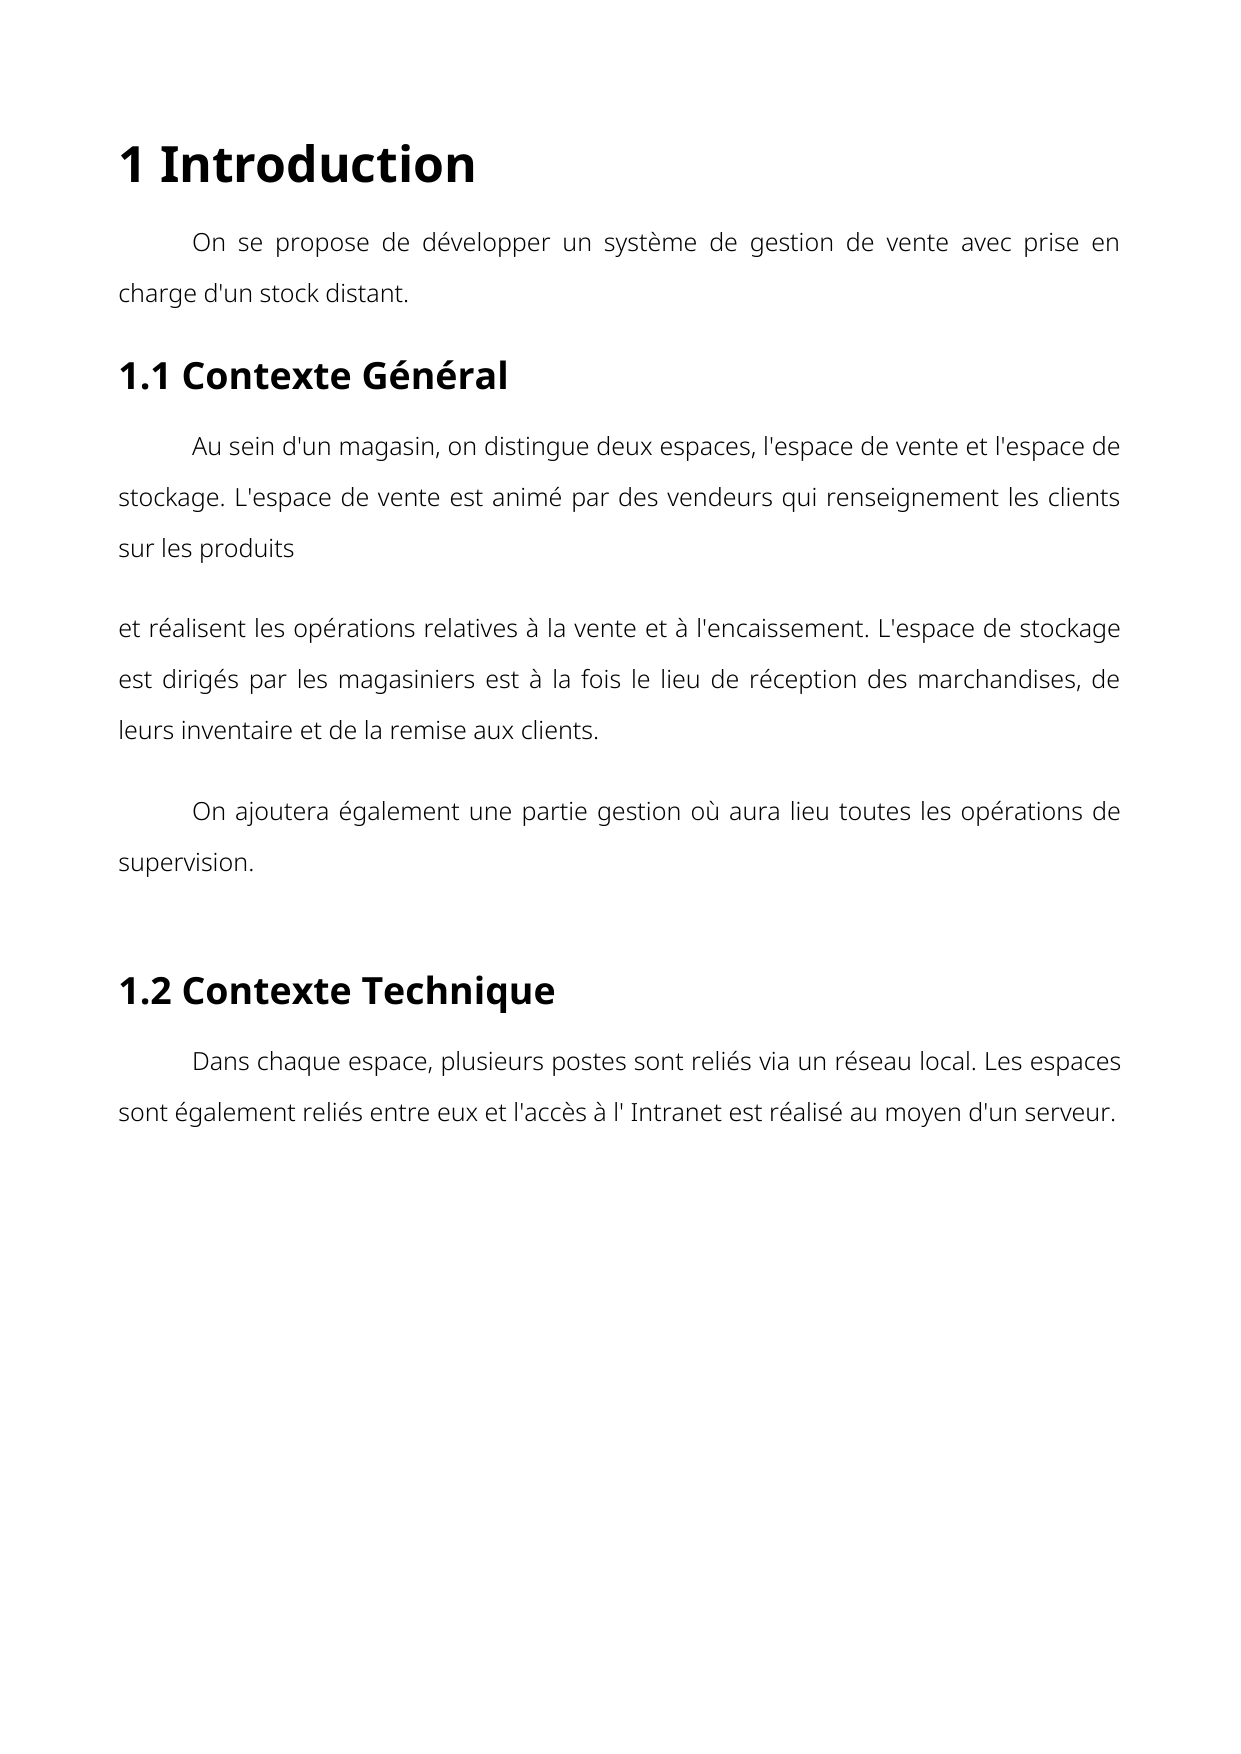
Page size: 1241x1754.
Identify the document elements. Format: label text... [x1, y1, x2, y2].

subtitle Contexte Technique [118, 964, 1122, 1016]
text Au sein d'un magasin, on distingue deux espaces, l'espace de vente et l'espace de stockage. L'espace de vente est animé par des vendeurs qui renseignement les clients sur les produits [118, 428, 1122, 564]
text Dans chaque espace, plusieurs postes sont reliés via un réseau local. Les espaces sont également reliés entre eux et l'accès à l' Intranet est réalisé au moyen d'un serveur. [118, 1044, 1122, 1129]
subtitle Contexte Général [118, 349, 1122, 400]
subtitle Introduction [118, 128, 1122, 197]
text On se propose de développer un système de gestion de vente avec prise en charge d'un stock distant. [118, 225, 1122, 310]
text et réalisent les opérations relatives à la vente et à l'encaissement. L'espace de stockage est dirigés par les magasiniers est à la fois le lieu de réception des marchandises, de leurs inventaire et de la remise aux clients. [118, 611, 1122, 747]
text On ajoutera également une partie gestion où aura lieu toutes les opérations de supervision. [118, 793, 1122, 878]
